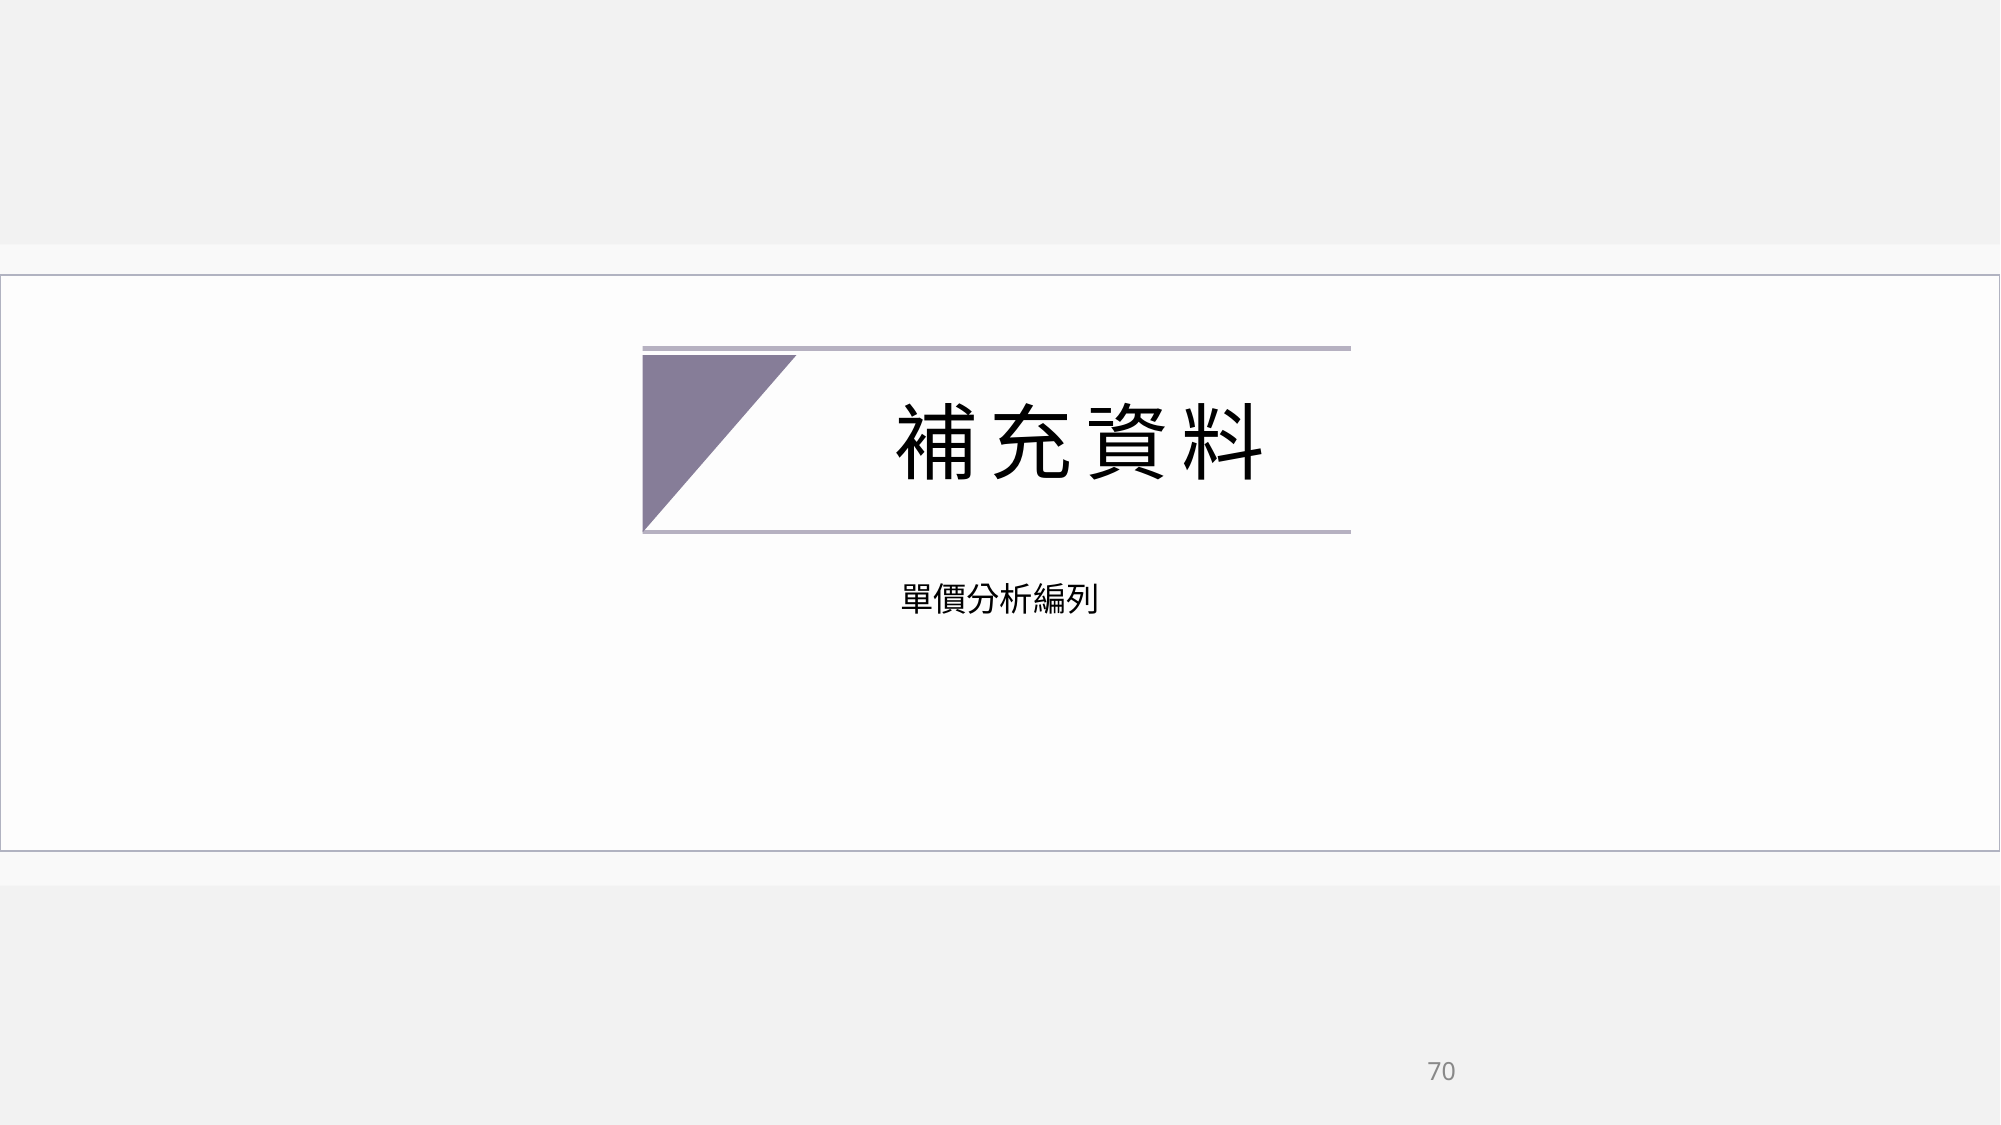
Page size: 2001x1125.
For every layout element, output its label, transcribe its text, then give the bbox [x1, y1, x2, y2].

text_box [0, 244, 2000, 886]
text_box 單價分析編列 [649, 566, 1351, 672]
text_box 70 [1412, 1042, 1863, 1103]
